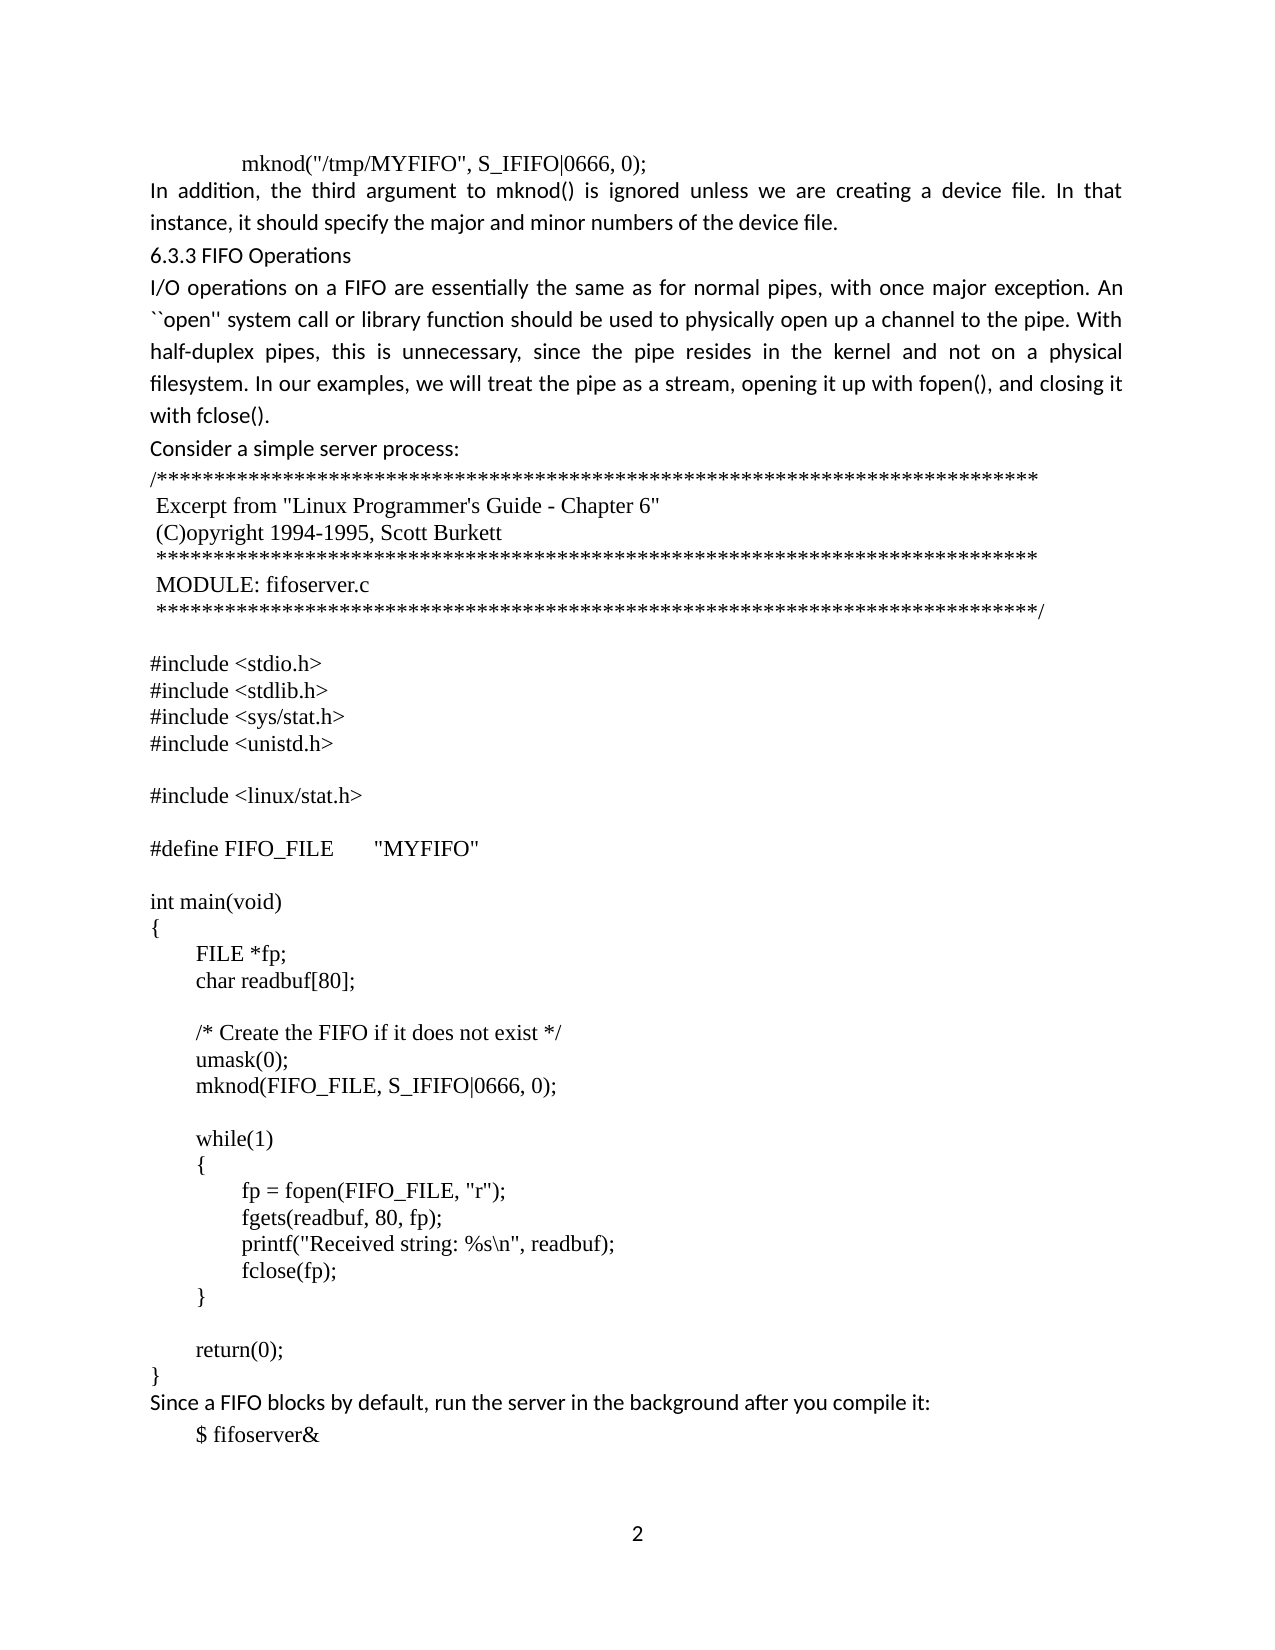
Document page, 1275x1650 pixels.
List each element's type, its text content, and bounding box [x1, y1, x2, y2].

text #include <sys/stat.h> [150, 703, 1125, 729]
text } [150, 1283, 1125, 1309]
text return(0); [150, 1336, 1125, 1362]
text { [150, 1151, 1125, 1178]
text char readbuf[80]; [150, 967, 1125, 993]
text fclose(fp); [150, 1257, 1125, 1283]
text Since a FIFO blocks by default, run the server in the background after you compile it: [150, 1388, 1125, 1416]
text printf("Received string: %s\n", readbuf); [150, 1230, 1125, 1257]
text } [150, 1362, 1125, 1388]
text /***************************************************************************** [150, 466, 1125, 492]
text MODULE: fifoserver.c [150, 571, 1125, 598]
text mknod("/tmp/MYFIFO", S_IFIFO|0666, 0); [150, 150, 1125, 176]
text while(1) [150, 1125, 1125, 1151]
text #include <linux/stat.h> [150, 782, 1125, 809]
text $ fifoserver& [150, 1421, 1125, 1447]
text In addition, the third argument to mknod() is ignored unless we are creating a device file. In that instance, it should specify the major and minor numbers of the device file. [150, 176, 1125, 237]
text int main(void) [150, 888, 1125, 914]
text FILE *fp; [150, 940, 1125, 967]
text mknod(FIFO_FILE, S_IFIFO|0666, 0); [150, 1072, 1125, 1098]
text #include <stdio.h> [150, 651, 1125, 677]
text #include <stdlib.h> [150, 677, 1125, 703]
text #include <unistd.h> [150, 729, 1125, 756]
text Excerpt from "Linux Programmer's Guide - Chapter 6" [150, 492, 1125, 519]
text /* Create the FIFO if it does not exist */ [150, 1019, 1125, 1046]
text fgets(readbuf, 80, fp); [150, 1204, 1125, 1230]
text umask(0); [150, 1046, 1125, 1072]
text *****************************************************************************/ [150, 598, 1125, 624]
text fp = fopen(FIFO_FILE, "r"); [150, 1178, 1125, 1204]
text I/O operations on a FIFO are essentially the same as for normal pipes, with once major exception. An ``open'' system call or library function should be used to physically open up a channel to the pipe. With half-duplex pipes, this is unnecessary, since the pipe resides in the kernel and not on a physical filesystem. In our examples, we will treat the pipe as a stream, opening it up with fopen(), and closing it with fclose(). [150, 273, 1125, 430]
subtitle 6.3.3 FIFO Operations [150, 241, 1125, 269]
text #define FIFO_FILE "MYFIFO" [150, 835, 1125, 861]
text (C)opyright 1994-1995, Scott Burkett [150, 519, 1125, 545]
text ***************************************************************************** [150, 545, 1125, 571]
text Consider a simple server process: [150, 434, 1125, 462]
text { [150, 914, 1125, 940]
